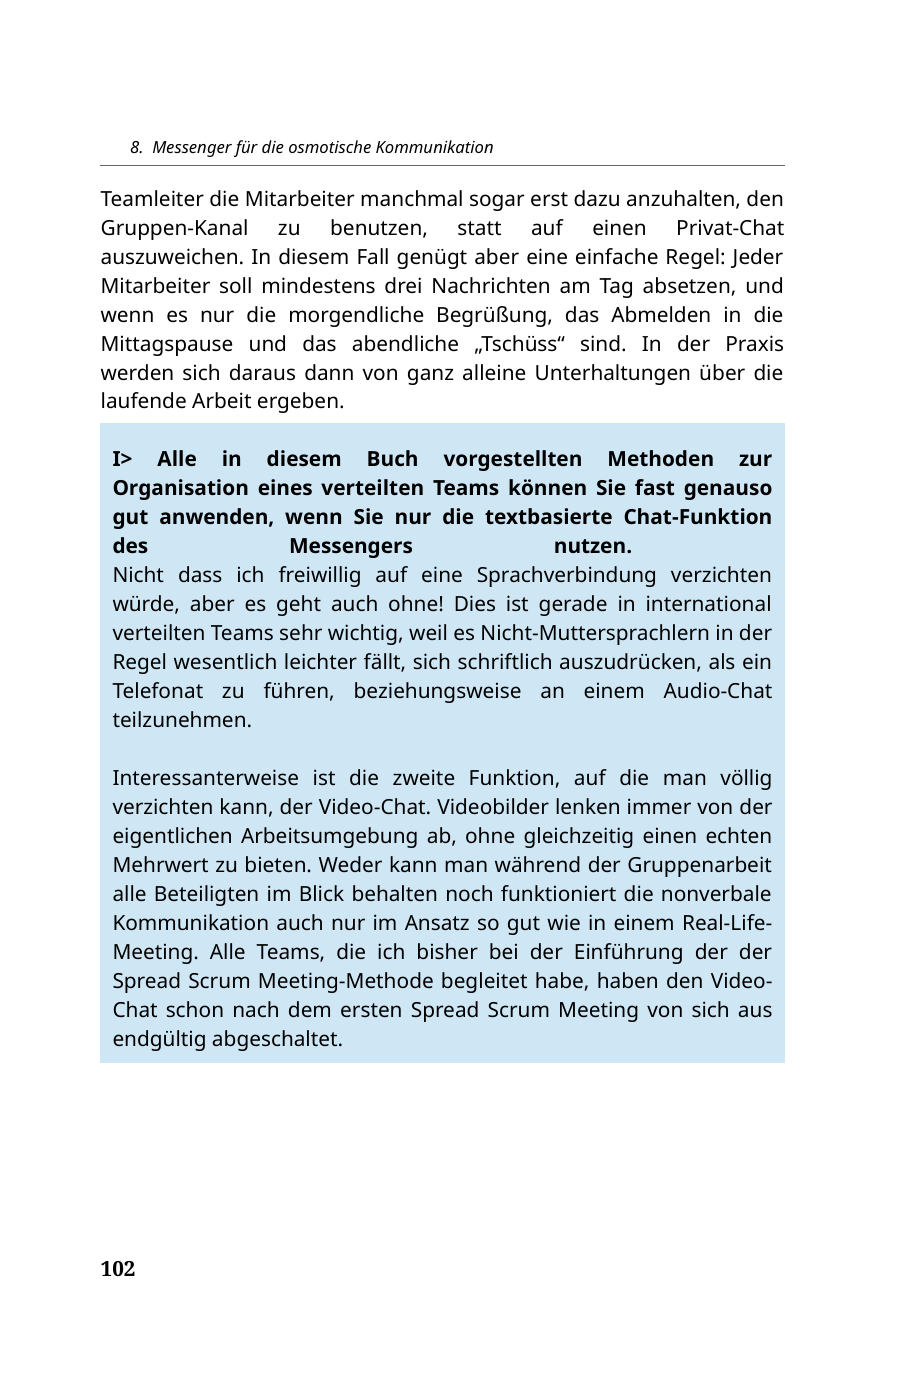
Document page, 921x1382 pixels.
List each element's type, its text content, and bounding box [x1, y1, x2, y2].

text I> Alle in diesem Buch vorgestellten Methoden zur Organisation eines verteilten Teams können Sie fast genauso gut anwenden, wenn Sie nur die textbasierte Chat-Funktion des Messengers nutzen. Nicht dass ich freiwillig auf eine Sprachverbindung verzichten würde, aber es geht auch ohne! Dies ist gerade in international verteilten Teams sehr wichtig, weil es Nicht-Muttersprachlern in der Regel wesentlich leichter fällt, sich schriftlich auszudrücken, als ein Telefonat zu führen, beziehungsweise an einem Audio-Chat teilzunehmen. Interessanterweise ist die zweite Funktion, auf die man völlig verzichten kann, der Video-Chat. Videobilder lenken immer von der eigentlichen Arbeitsumgebung ab, ohne gleichzeitig einen echten Mehrwert zu bieten. Weder kann man während der Gruppenarbeit alle Beteiligten im Blick behalten noch funktioniert die nonverbale Kommunikation auch nur im Ansatz so gut wie in einem Real-Life-Meeting. Alle Teams, die ich bisher bei der Einführung der der Spread Scrum Meeting-Methode begleitet habe, haben den Video-Chat schon nach dem ersten Spread Scrum Meeting von sich aus endgültig abgeschaltet. [112, 435, 773, 1052]
text Teamleiter die Mitarbeiter manchmal sogar erst dazu anzuhalten, den Gruppen-Kanal zu benutzen, statt auf einen Privat-Chat auszuweichen. In diesem Fall genügt aber eine einfache Regel: Jeder Mitarbeiter soll mindestens drei Nachrichten am Tag absetzen, und wenn es nur die morgendliche Begrüßung, das Abmelden in die Mittagspause und das abendliche „Tschüss“ sind. In der Praxis werden sich daraus dann von ganz alleine Unterhaltungen über die laufende Arbeit ergeben. [100, 183, 785, 415]
